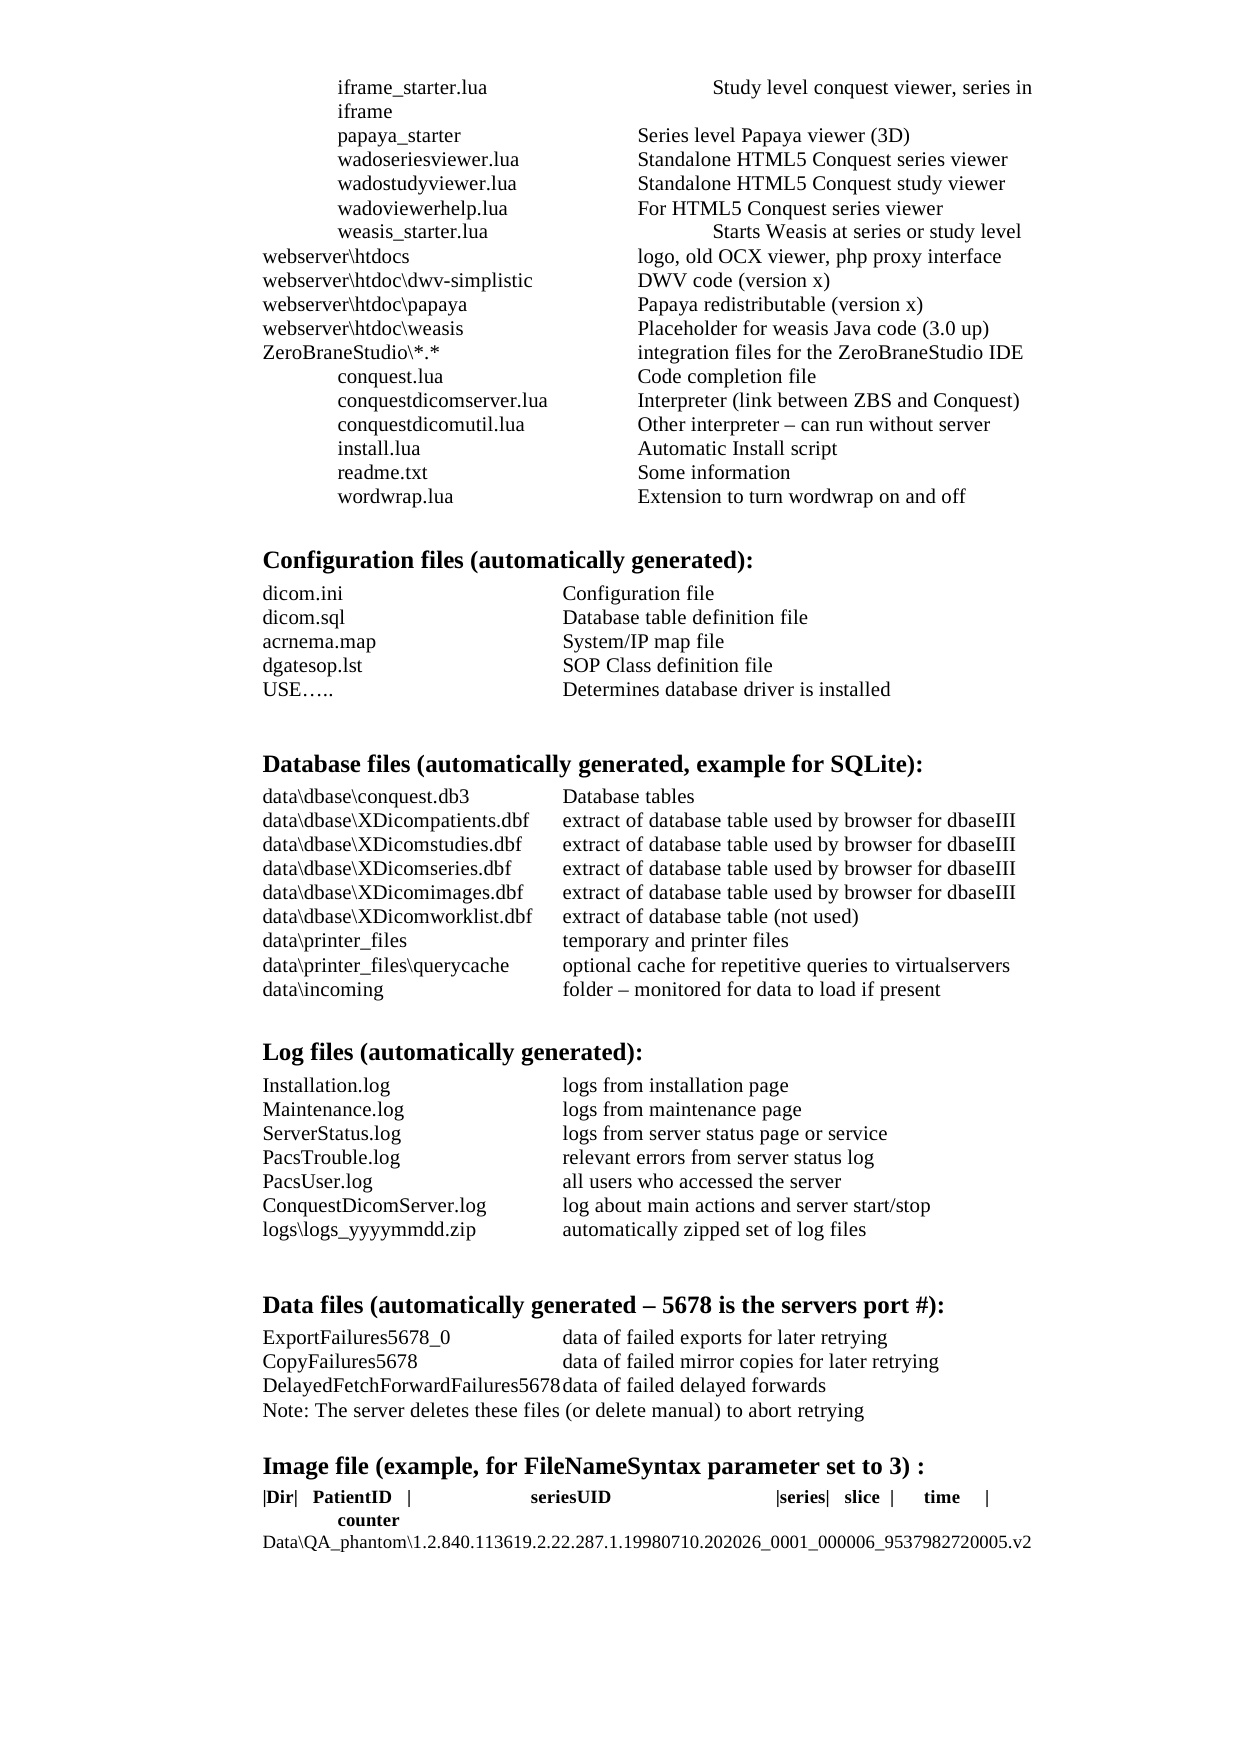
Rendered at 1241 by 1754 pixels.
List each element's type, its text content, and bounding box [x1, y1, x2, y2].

text Image file (example, for FileNameSyntax parameter set to 3) : [262, 1451, 1053, 1479]
text |Dir| PatientID | seriesUID |series| slice | time | counter [262, 1486, 1053, 1530]
text Configuration files (automatically generated): [262, 545, 1053, 574]
text data\dbase\XDicomworklist.dbf extract of database table (not used) [262, 904, 1053, 928]
text CopyFailures5678 data of failed mirror copies for later retrying [262, 1349, 1053, 1373]
text DelayedFetchForwardFailures5678 data of failed delayed forwards [262, 1373, 1053, 1397]
text conquestdicomserver.lua Interpreter (link between ZBS and Conquest) [262, 388, 1053, 412]
text webserver\htdoc\papaya Papaya redistributable (version x) [262, 292, 1053, 316]
text data\dbase\conquest.db3 Database tables [262, 784, 1053, 808]
text ServerStatus.log logs from server status page or service [262, 1121, 1053, 1144]
text data\printer_files temporary and printer files data\printer_files\querycache optional cache for repetitive queries to virtualservers data\incoming folder – monitored for data to load if present [262, 928, 1053, 1024]
text iframe_starter.lua Study level conquest viewer, series in iframe [262, 75, 1053, 123]
text logs\logs_yyyymmdd.zip automatically zipped set of log files [262, 1217, 1053, 1241]
text data\dbase\XDicomimages.dbf extract of database table used by browser for dbaseIII [262, 880, 1053, 904]
text webserver\htdocs logo, old OCX viewer, php proxy interface [262, 243, 1053, 267]
text PacsTrouble.log relevant errors from server status log [262, 1144, 1053, 1169]
text Note: The server deletes these files (or delete manual) to abort retrying [262, 1397, 1053, 1421]
text wadostudyviewer.lua Standalone HTML5 Conquest study viewer [262, 171, 1053, 195]
text dicom.ini Configuration file [262, 581, 1053, 604]
text dgatesop.lst SOP Class definition file [262, 653, 1053, 677]
text ZeroBraneStudio\*.* integration files for the ZeroBraneStudio IDE [262, 340, 1053, 364]
text ConquestDicomServer.log log about main actions and server start/stop [262, 1193, 1053, 1217]
text conquestdicomutil.lua Other interpreter – can run without server [262, 412, 1053, 436]
text webserver\htdoc\weasis Placeholder for weasis Java code (3.0 up) [262, 316, 1053, 340]
text Data files (automatically generated – 5678 is the servers port #): [262, 1290, 1053, 1319]
text data\dbase\XDicompatients.dbf extract of database table used by browser for dbaseIII [262, 808, 1053, 832]
text readme.txt Some information [262, 460, 1053, 484]
text papaya_starter Series level Papaya viewer (3D) [262, 123, 1053, 147]
text weasis_starter.lua Starts Weasis at series or study level [262, 219, 1053, 243]
text data\dbase\XDicomstudies.dbf extract of database table used by browser for dbaseIII [262, 832, 1053, 856]
text webserver\htdoc\dwv-simplistic DWV code (version x) [262, 267, 1053, 292]
text dicom.sql Database table definition file [262, 604, 1053, 629]
text wadoviewerhelp.lua For HTML5 Conquest series viewer [262, 195, 1053, 219]
text install.lua Automatic Install script [262, 436, 1053, 460]
text USE….. Determines database driver is installed [262, 677, 1053, 701]
text ExportFailures5678_0 data of failed exports for later retrying [262, 1325, 1053, 1349]
text Installation.log logs from installation page [262, 1072, 1053, 1096]
text PacsUser.log all users who accessed the server [262, 1169, 1053, 1193]
text Database files (automatically generated, example for SQLite): [262, 749, 1053, 778]
text acrnema.map System/IP map file [262, 629, 1053, 653]
text wadoseriesviewer.lua Standalone HTML5 Conquest series viewer [262, 147, 1053, 171]
text Log files (automatically generated): [262, 1037, 1053, 1066]
text conquest.lua Code completion file [262, 364, 1053, 388]
text wordwrap.lua Extension to turn wordwrap on and off [262, 484, 1053, 508]
text Maintenance.log logs from maintenance page [262, 1096, 1053, 1121]
text data\dbase\XDicomseries.dbf extract of database table used by browser for dbaseIII [262, 856, 1053, 880]
text Data\QA_phantom\1.2.840.113619.2.22.287.1.19980710.202026_0001_000006_9537982720005.v2 [262, 1530, 1053, 1552]
